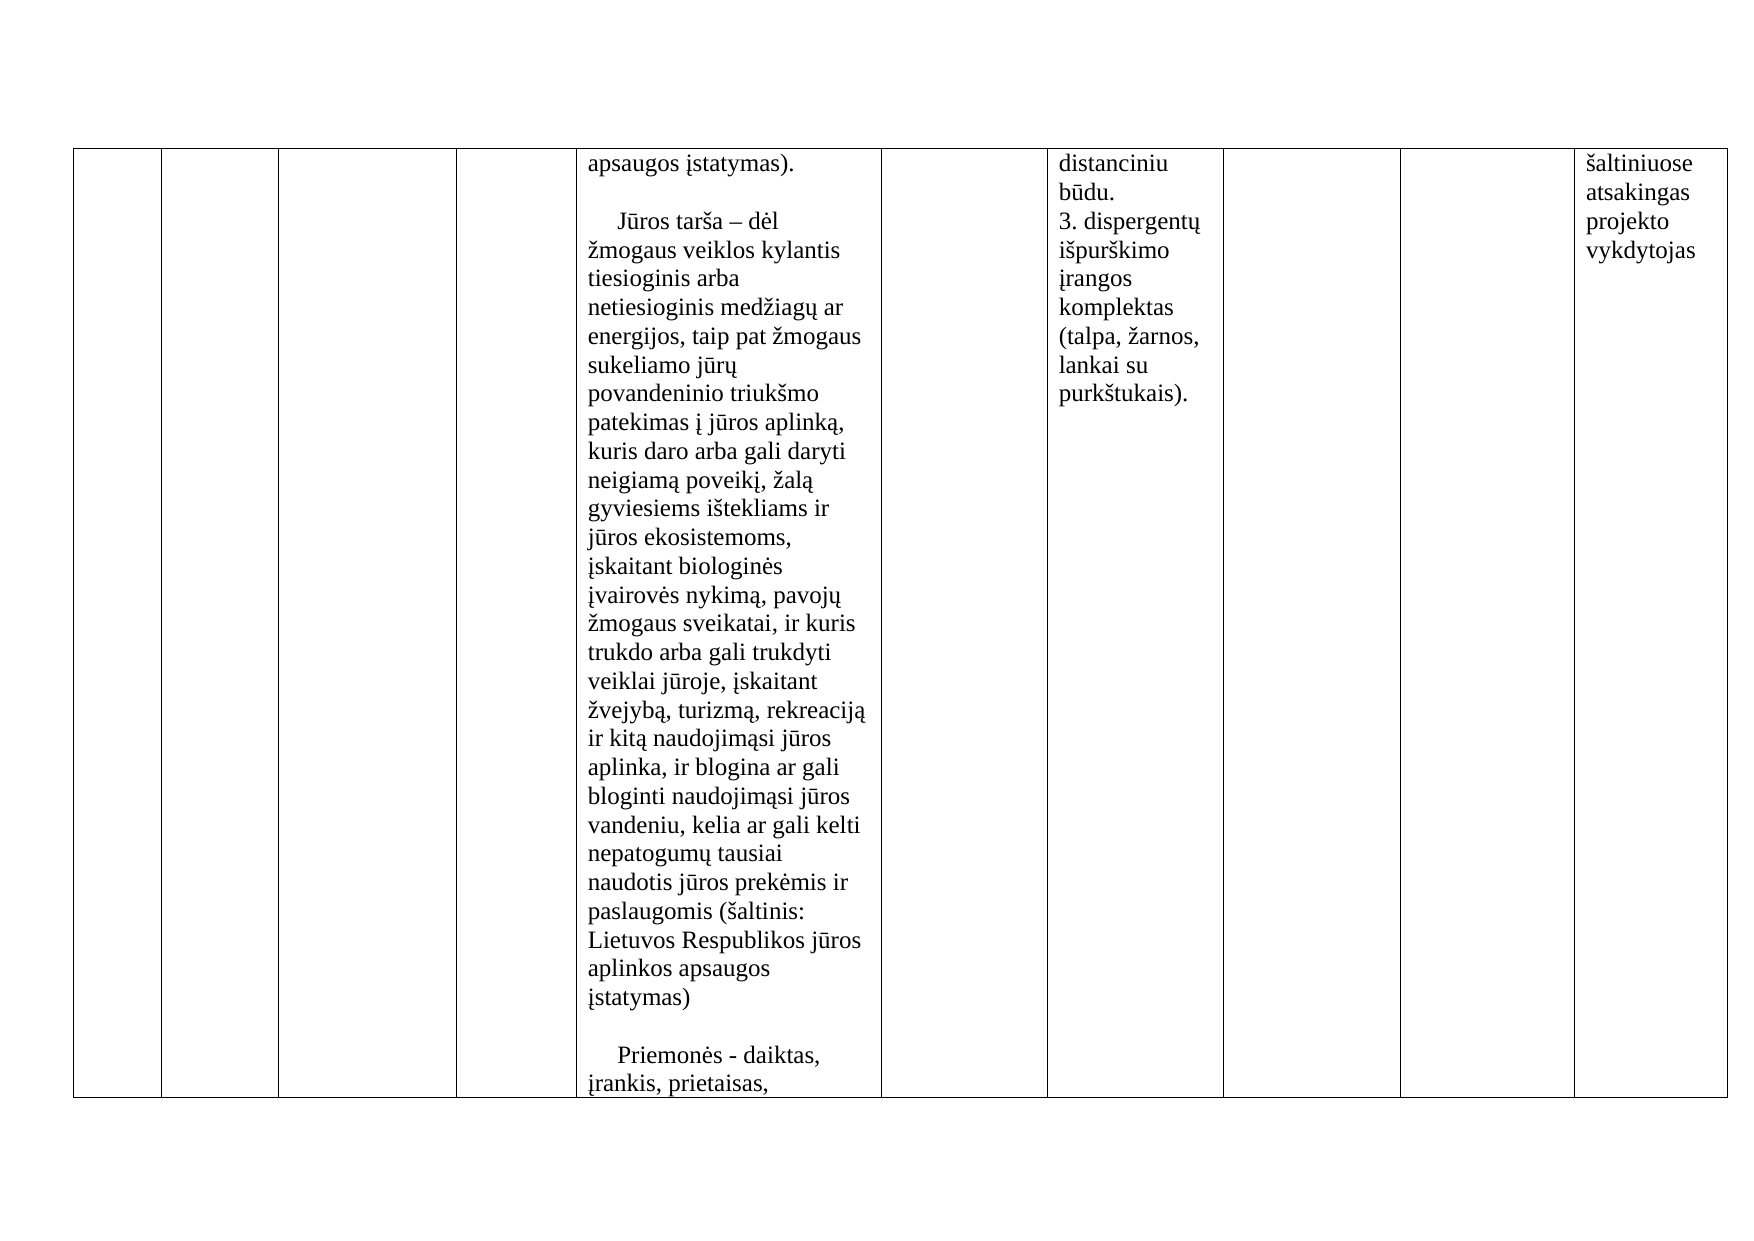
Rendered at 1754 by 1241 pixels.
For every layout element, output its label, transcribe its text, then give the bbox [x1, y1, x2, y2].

table_cell [457, 149, 576, 1097]
table_cell [74, 149, 161, 1097]
table_cell distanciniu būdu. 3. dispergentų išpurškimo įrangos komplektas (talpa, žarnos, lankai su purkštukais). [1048, 149, 1223, 1097]
table_cell [279, 149, 456, 1097]
table_cell apsaugos įstatymas). Jūros tarša – dėl žmogaus veiklos kylantis tiesioginis arba netiesioginis medžiagų ar energijos, taip pat žmogaus sukeliamo jūrų povandeninio triukšmo patekimas į jūros aplinką, kuris daro arba gali daryti neigiamą poveikį, žalą gyviesiems ištekliams ir jūros ekosistemoms, įskaitant biologinės įvairovės nykimą, pavojų žmogaus sveikatai, ir kuris trukdo arba gali trukdyti veiklai jūroje, įskaitant žvejybą, turizmą, rekreaciją ir kitą naudojimąsi jūros aplinka, ir blogina ar gali bloginti naudojimąsi jūros vandeniu, kelia ar gali kelti nepatogumų tausiai naudotis jūros prekėmis ir paslaugomis (šaltinis: Lietuvos Respublikos jūros aplinkos apsaugos įstatymas) Priemonės - daiktas, įrankis, prietaisas, [577, 149, 881, 1097]
table_cell [1401, 149, 1574, 1097]
table_cell [882, 149, 1047, 1097]
table_cell šaltiniuose atsakingas projekto vykdytojas [1575, 149, 1727, 1097]
table_cell [162, 149, 278, 1097]
table_cell [1224, 149, 1400, 1097]
